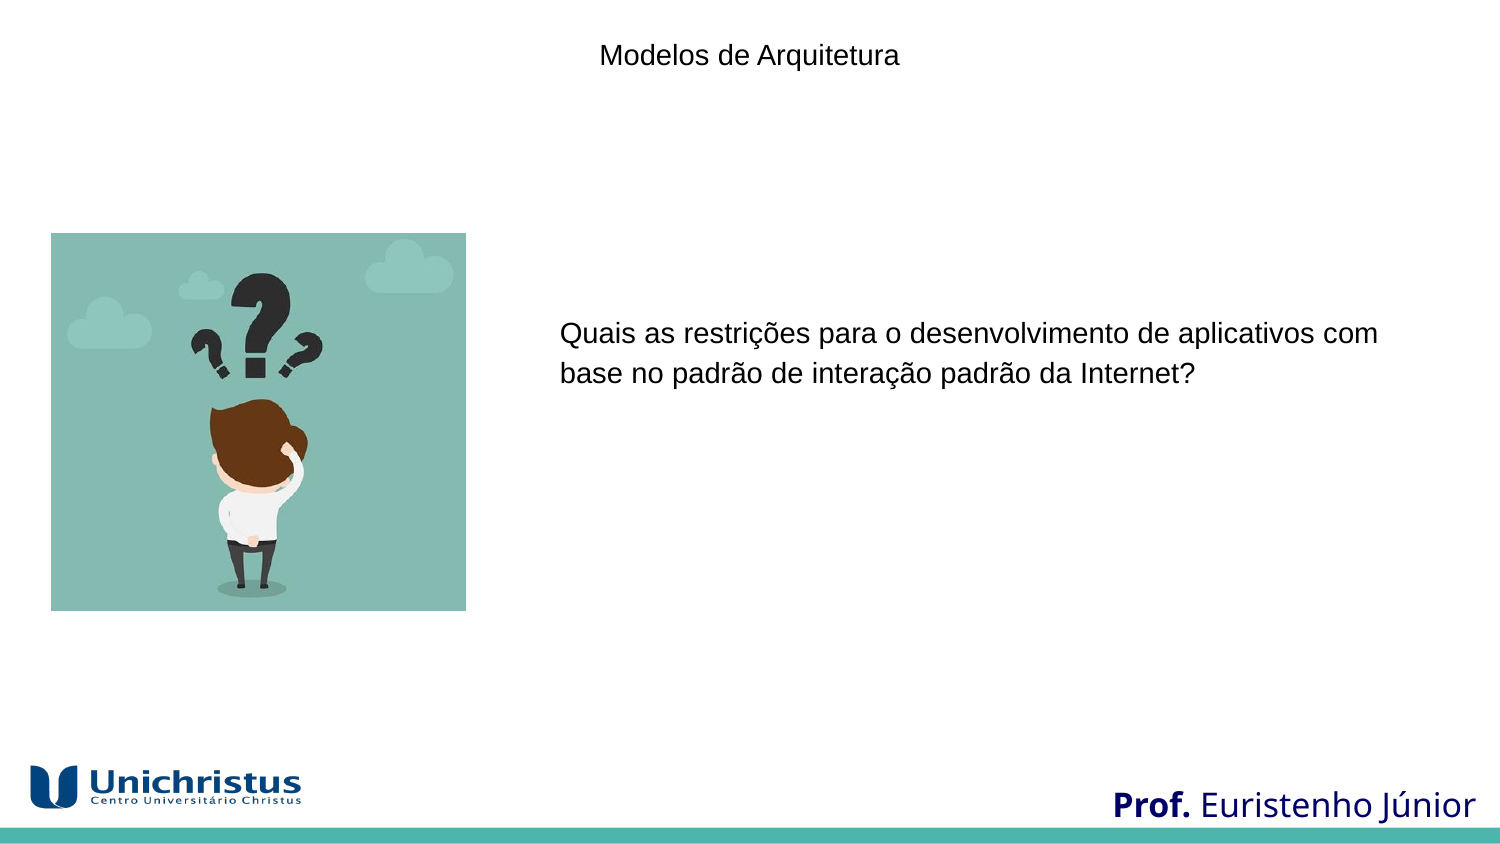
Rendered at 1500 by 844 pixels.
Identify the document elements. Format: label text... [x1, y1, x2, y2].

list Quais as restrições para o desenvolvimento de aplicativos com base no padrão de interação padrão da Internet? [544, 152, 1449, 750]
title Modelos de Arquitetura [51, 20, 1449, 137]
picture [26, 763, 305, 810]
text_box Prof. Euristenho Júnior [1097, 773, 1494, 829]
picture [51, 233, 466, 611]
